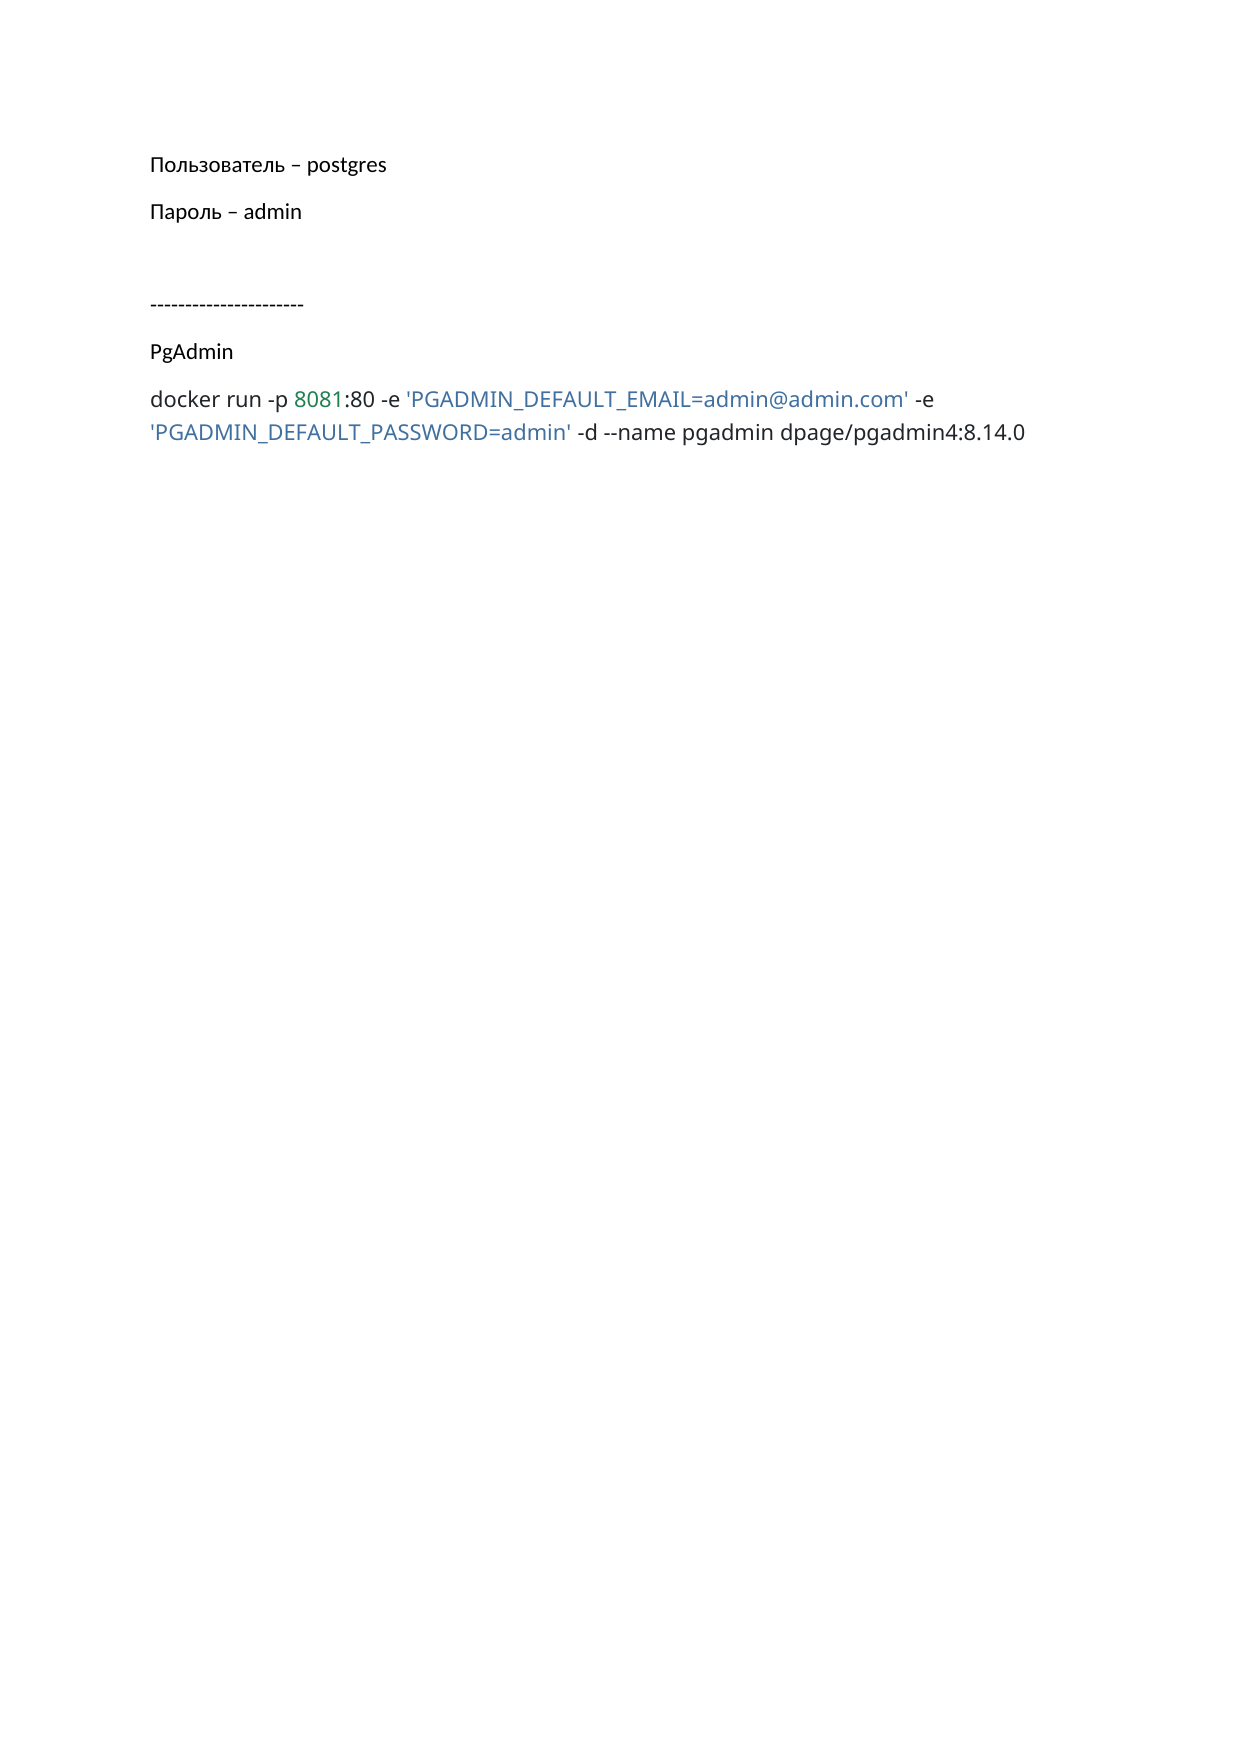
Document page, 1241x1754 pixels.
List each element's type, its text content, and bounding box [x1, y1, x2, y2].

text Пароль – admin [150, 197, 1090, 225]
text docker run -p 8081:80 -e 'PGADMIN_DEFAULT_EMAIL=admin@admin.com' -e 'PGADMIN_DEFAULT_PASSWORD=admin' -d --name pgadmin dpage/pgadmin4:8.14.0 [150, 384, 1090, 446]
text ---------------------- [150, 291, 1090, 319]
text PgAdmin [150, 337, 1090, 366]
text Пользователь – postgres [150, 150, 1090, 178]
